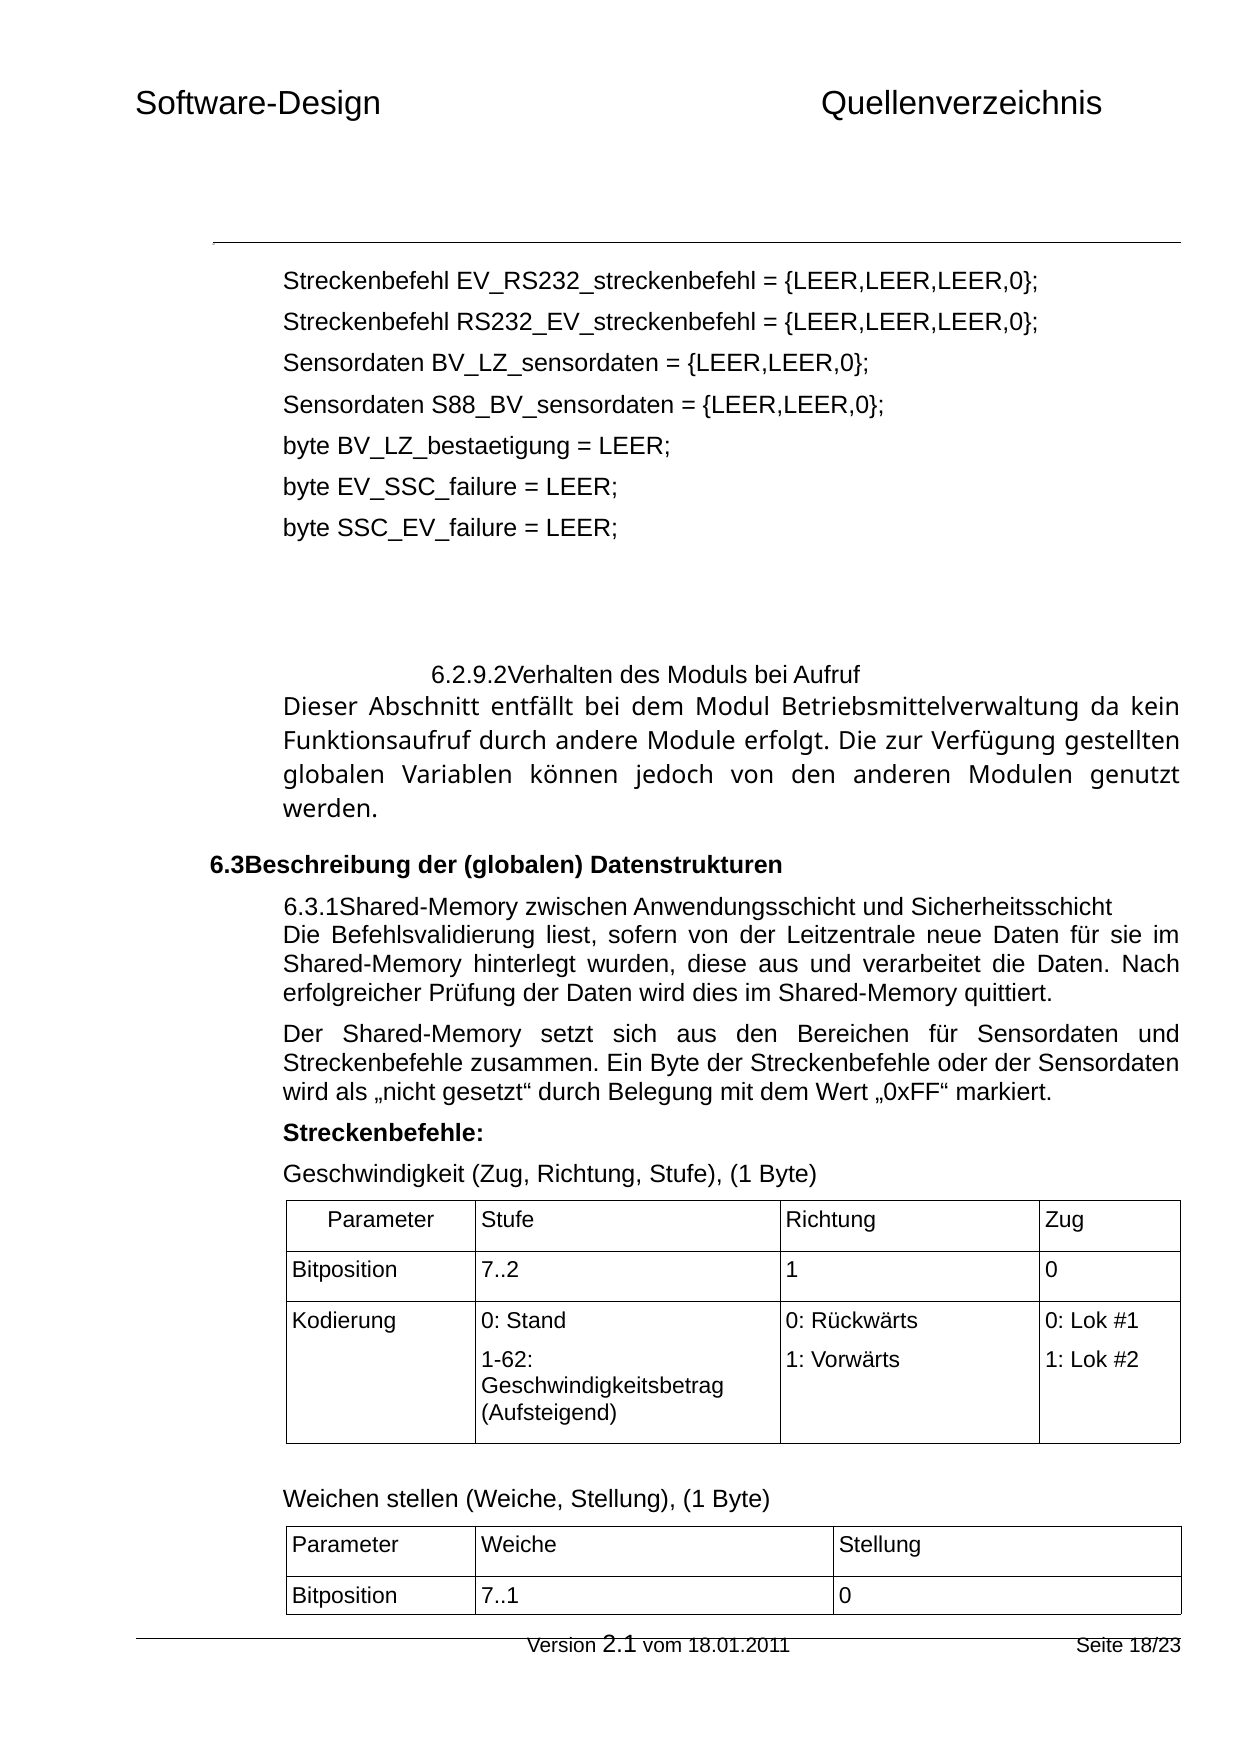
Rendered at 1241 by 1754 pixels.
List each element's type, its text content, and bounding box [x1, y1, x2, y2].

text Sensordaten BV_LZ_sensordaten = {LEER,LEER,0}; [283, 348, 1181, 377]
subtitle Shared-Memory zwischen Anwendungsschicht und Sicherheitsschicht [283, 891, 1181, 920]
subtitle Beschreibung der (globalen) Datenstrukturen [209, 850, 1181, 879]
table_header Zug [1040, 1201, 1180, 1251]
table_cell 0: Stand 1-62: Geschwindigkeitsbetrag (Aufsteigend) [476, 1302, 780, 1443]
table_header Richtung [781, 1201, 1039, 1251]
table_cell 0: Lok #1 1: Lok #2 [1040, 1302, 1180, 1443]
text Geschwindigkeit (Zug, Richtung, Stufe), (1 Byte) [283, 1159, 1181, 1188]
table_cell 7..2 [476, 1252, 780, 1301]
table_cell Bitposition [287, 1252, 475, 1301]
text Der Shared-Memory setzt sich aus den Bereichen für Sensordaten und Streckenbefehle zusammen. Ein Byte der Streckenbefehle oder der Sensordaten wird als „nicht gesetzt“ durch Belegung mit dem Wert „0xFF“ markiert. [283, 1019, 1181, 1105]
text Streckenbefehl EV_RS232_streckenbefehl = {LEER,LEER,LEER,0}; [283, 266, 1181, 294]
text Sensordaten S88_BV_sensordaten = {LEER,LEER,0}; [283, 389, 1181, 418]
table_header Stellung [834, 1527, 1181, 1576]
text Streckenbefehle: [283, 1118, 1181, 1146]
table_cell 0: Rückwärts 1: Vorwärts [781, 1302, 1039, 1443]
text Dieser Abschnitt entfällt bei dem Modul Betriebsmittelverwaltung da kein Funktionsaufruf durch andere Module erfolgt. Die zur Verfügung gestellten globalen Variablen können jedoch von den anderen Modulen genutzt werden. [283, 689, 1181, 825]
text byte EV_SSC_failure = LEER; [283, 472, 1181, 501]
table_cell 0 [1040, 1252, 1180, 1301]
text Streckenbefehl RS232_EV_streckenbefehl = {LEER,LEER,LEER,0}; [283, 307, 1181, 336]
table_cell 1 [781, 1252, 1039, 1301]
text byte BV_LZ_bestaetigung = LEER; [283, 431, 1181, 459]
table_cell 0 [834, 1577, 1181, 1614]
text Weichen stellen (Weiche, Stellung), (1 Byte) [283, 1484, 1181, 1513]
subtitle Verhalten des Moduls bei Aufruf [431, 660, 1181, 689]
table_header Parameter [287, 1527, 475, 1576]
table_header Parameter [287, 1201, 475, 1251]
text byte SSC_EV_failure = LEER; [283, 513, 1181, 542]
table_cell Bitposition [287, 1577, 475, 1614]
table_cell 7..1 [476, 1577, 833, 1614]
table_header Weiche [476, 1527, 833, 1576]
text Die Befehlsvalidierung liest, sofern von der Leitzentrale neue Daten für sie im Shared-Memory hinterlegt wurden, diese aus und verarbeitet die Daten. Nach erfolgreicher Prüfung der Daten wird dies im Shared-Memory quittiert. [283, 920, 1181, 1006]
table_header Stufe [476, 1201, 780, 1251]
table_cell Kodierung [287, 1302, 475, 1443]
